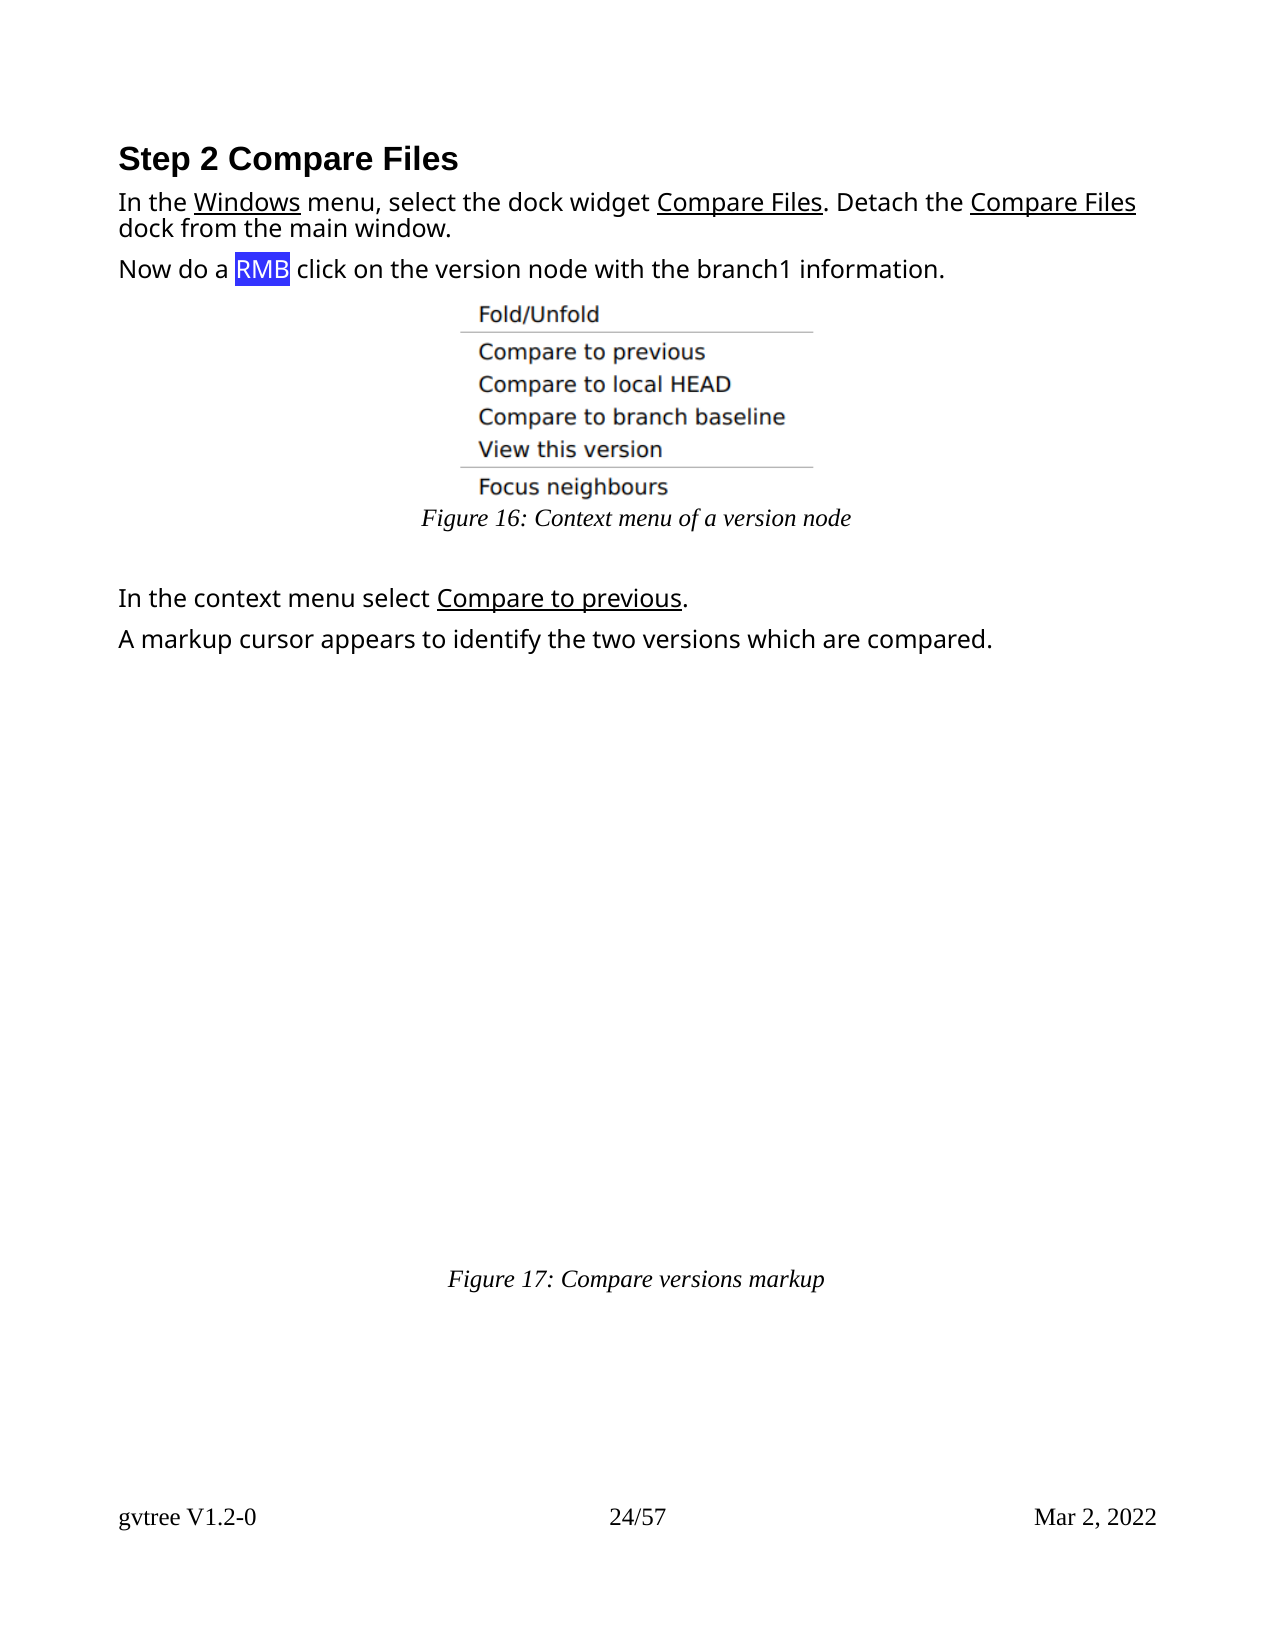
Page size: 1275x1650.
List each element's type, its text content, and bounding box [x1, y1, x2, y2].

text A markup cursor appears to identify the two versions which are compared. [118, 627, 1157, 653]
subtitle Step 2 Compare Files [118, 139, 1157, 178]
text In the Windows menu, select the dock widget Compare Files. Detach the Compare Files dock from the main window. [118, 190, 1157, 243]
picture [458, 298, 817, 503]
text In the context menu select Compare to previous. [118, 586, 1157, 612]
text Figure 17: Compare versions markup [240, 681, 1035, 1292]
text Figure 16: Context menu of a version node [397, 503, 878, 532]
text Now do a RMB click on the version node with the branch1 information. [118, 258, 1157, 284]
